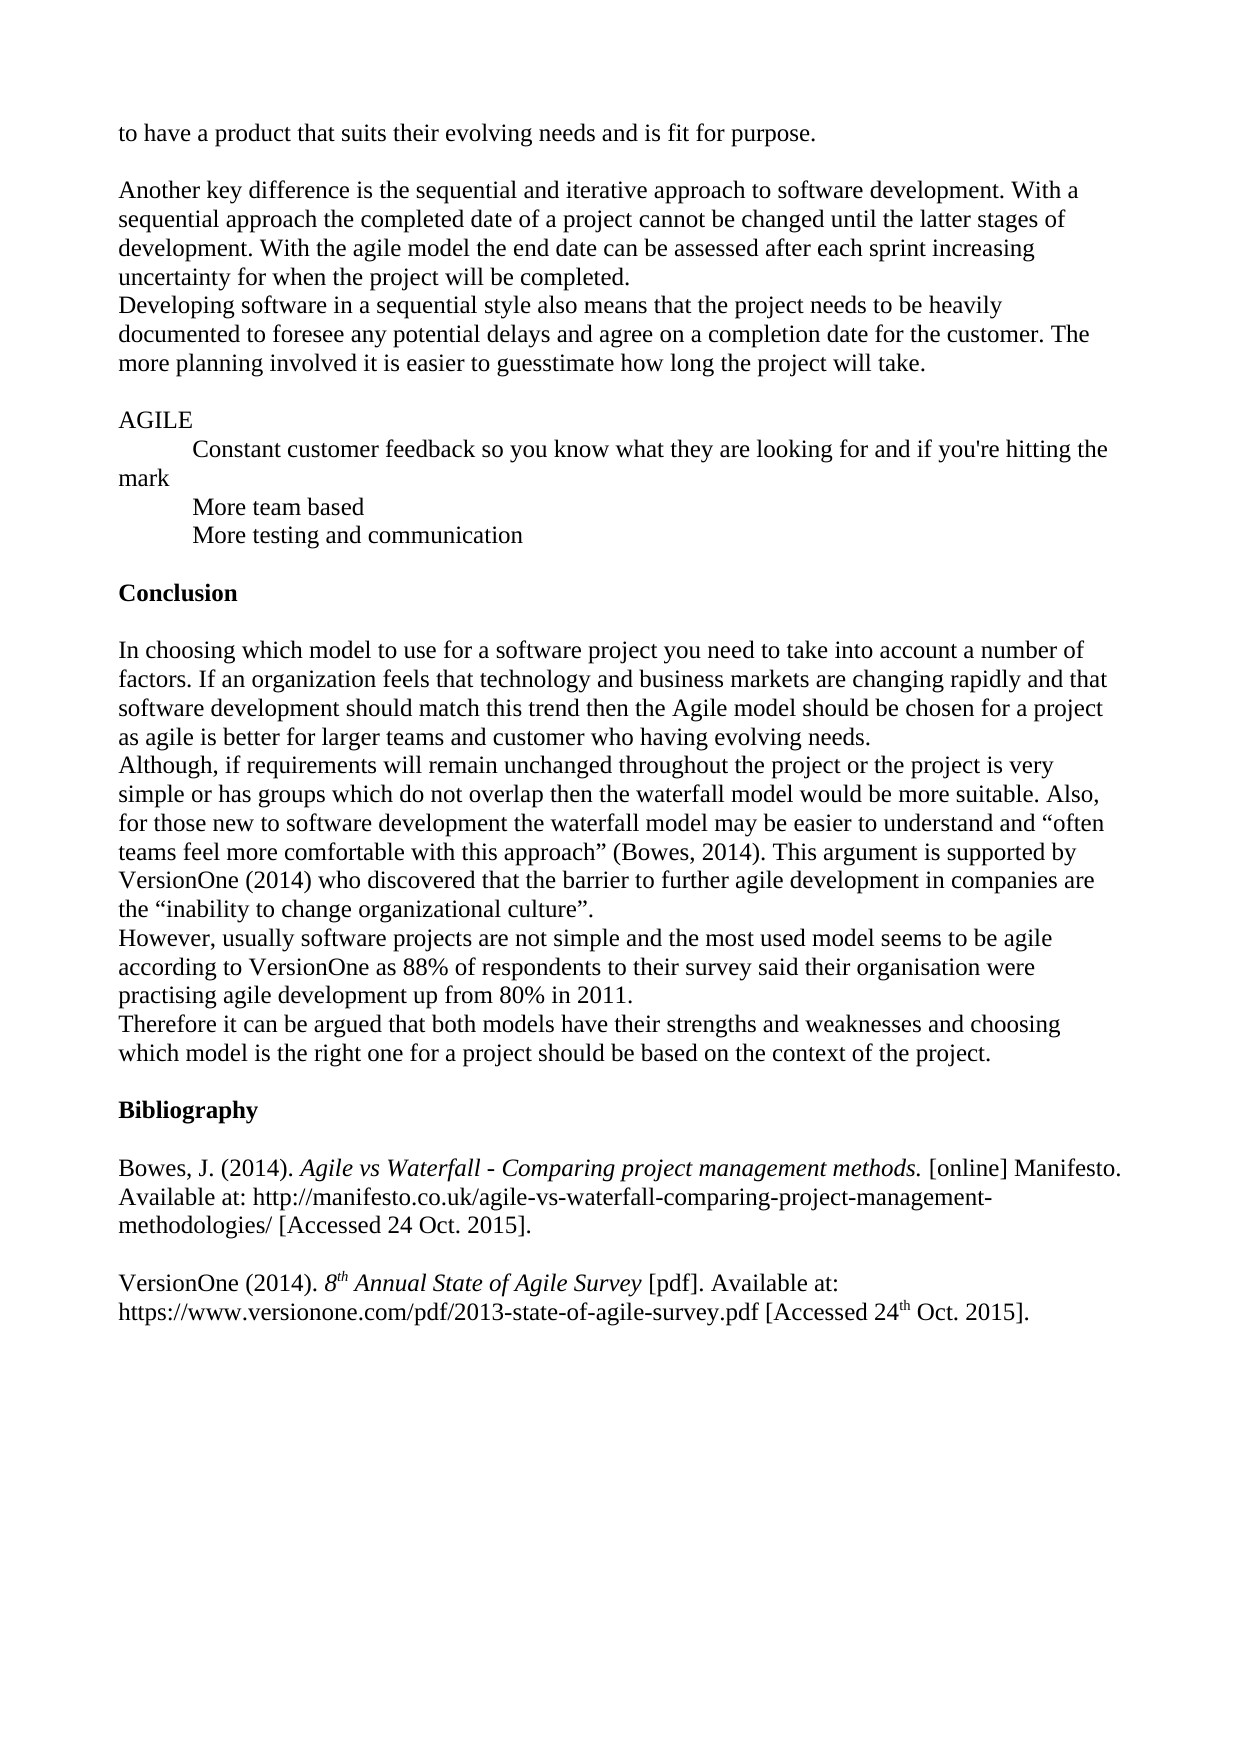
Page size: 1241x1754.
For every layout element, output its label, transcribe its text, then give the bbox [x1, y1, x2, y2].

text In choosing which model to use for a software project you need to take into account a number of factors. If an organization feels that technology and business markets are changing rapidly and that software development should match this trend then the Agile model should be chosen for a project as agile is better for larger teams and customer who having evolving needs. [118, 636, 1122, 751]
text VersionOne (2014). 8th Annual State of Agile Survey [pdf]. Available at: https://www.versionone.com/pdf/2013-state-of-agile-survey.pdf [Accessed 24th Oct. 2015]. [118, 1268, 1122, 1326]
text to have a product that suits their evolving needs and is fit for purpose. [118, 118, 1122, 147]
text AGILE [118, 406, 1122, 434]
text Therefore it can be argued that both models have their strengths and weaknesses and choosing which model is the right one for a project should be based on the context of the project. [118, 1009, 1122, 1067]
text Bowes, J. (2014). Agile vs Waterfall - Comparing project management methods. [online] Manifesto. Available at: http://manifesto.co.uk/agile-vs-waterfall-comparing-project-management-methodologies/ [Accessed 24 Oct. 2015]. [118, 1153, 1122, 1239]
text More team based [118, 492, 1122, 521]
text Bibliography [118, 1096, 1122, 1124]
text Conclusion [118, 578, 1122, 607]
text Developing software in a sequential style also means that the project needs to be heavily documented to foresee any potential delays and agree on a completion date for the customer. The more planning involved it is easier to guesstimate how long the project will take. [118, 291, 1122, 377]
text Although, if requirements will remain unchanged throughout the project or the project is very simple or has groups which do not overlap then the waterfall model would be more suitable. Also, for those new to software development the waterfall model may be easier to understand and “often teams feel more comfortable with this approach” (Bowes, 2014). This argument is supported by VersionOne (2014) who discovered that the barrier to further agile development in companies are the “inability to change organizational culture”. [118, 751, 1122, 923]
text Another key difference is the sequential and iterative approach to software development. With a sequential approach the completed date of a project cannot be changed until the latter stages of development. With the agile model the end date can be assessed after each sprint increasing uncertainty for when the project will be completed. [118, 176, 1122, 291]
text However, usually software projects are not simple and the most used model seems to be agile according to VersionOne as 88% of respondents to their survey said their organisation were practising agile development up from 80% in 2011. [118, 923, 1122, 1009]
text More testing and communication [118, 521, 1122, 549]
text Constant customer feedback so you know what they are looking for and if you're hitting the mark [118, 434, 1122, 492]
